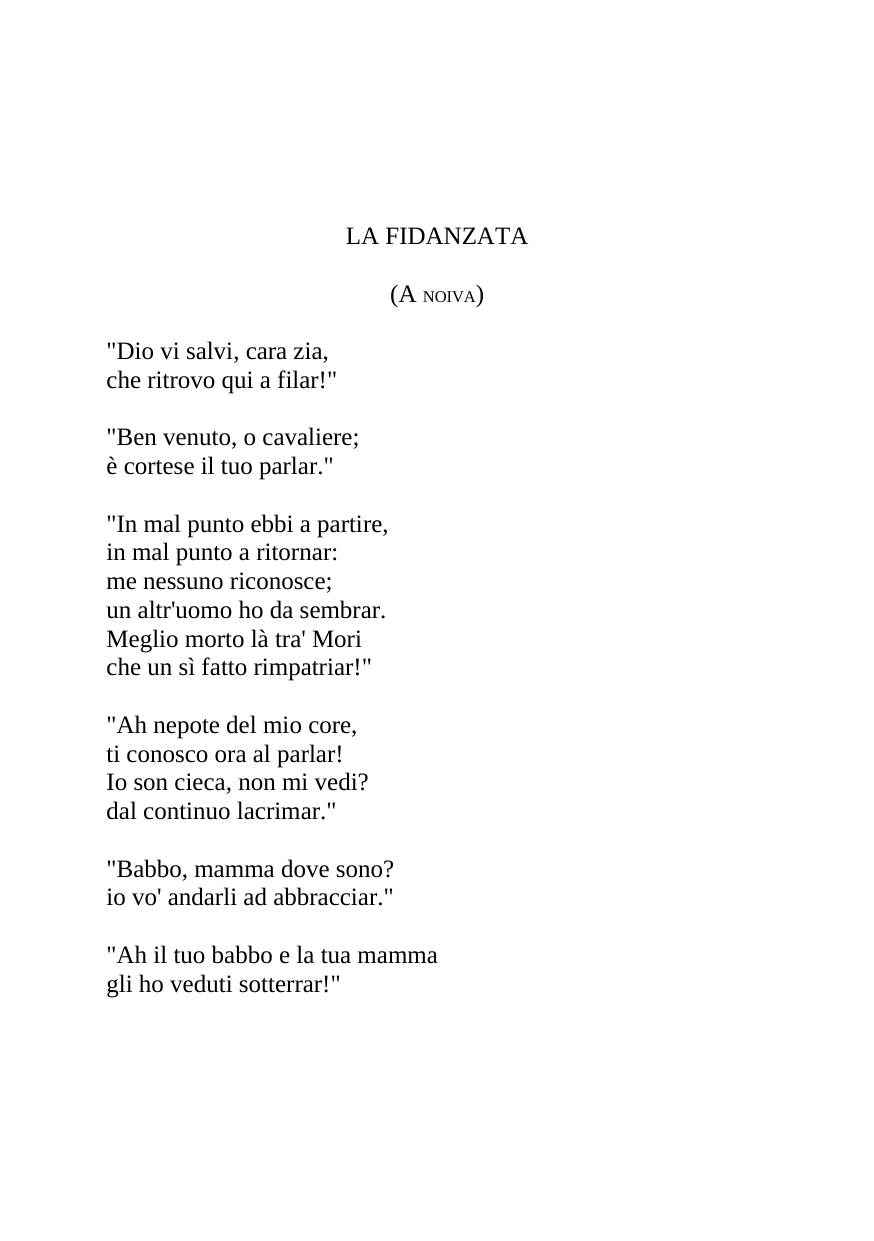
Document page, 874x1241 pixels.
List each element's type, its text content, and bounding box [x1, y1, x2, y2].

text "Dio vi salvi, cara zia, [106, 336, 768, 365]
text è cortese il tuo parlar." [106, 451, 768, 480]
text un altr'uomo ho da sembrar. [106, 595, 768, 624]
text gli ho veduti sotterrar!" [106, 969, 768, 997]
text che ritrovo qui a filar!" [106, 365, 768, 394]
text Meglio morto là tra' Mori [106, 624, 768, 652]
text Io son cieca, non mi vedi? [106, 767, 768, 796]
text "Ben venuto, o cavaliere; [106, 422, 768, 451]
text in mal punto a ritornar: [106, 537, 768, 566]
text che un sì fatto rimpatriar!" [106, 652, 768, 681]
text ti conosco ora al parlar! [106, 739, 768, 767]
text me nessuno riconosce; [106, 566, 768, 595]
text "Ah il tuo babbo e la tua mamma [106, 940, 768, 969]
text (A noiva) [106, 279, 768, 307]
text "In mal punto ebbi a partire, [106, 509, 768, 537]
text io vo' andarli ad abbracciar." [106, 882, 768, 911]
text dal continuo lacrimar." [106, 796, 768, 825]
text "Ah nepote del mio core, [106, 710, 768, 739]
text LA FIDANZATA [106, 221, 768, 250]
text "Babbo, mamma dove sono? [106, 854, 768, 882]
